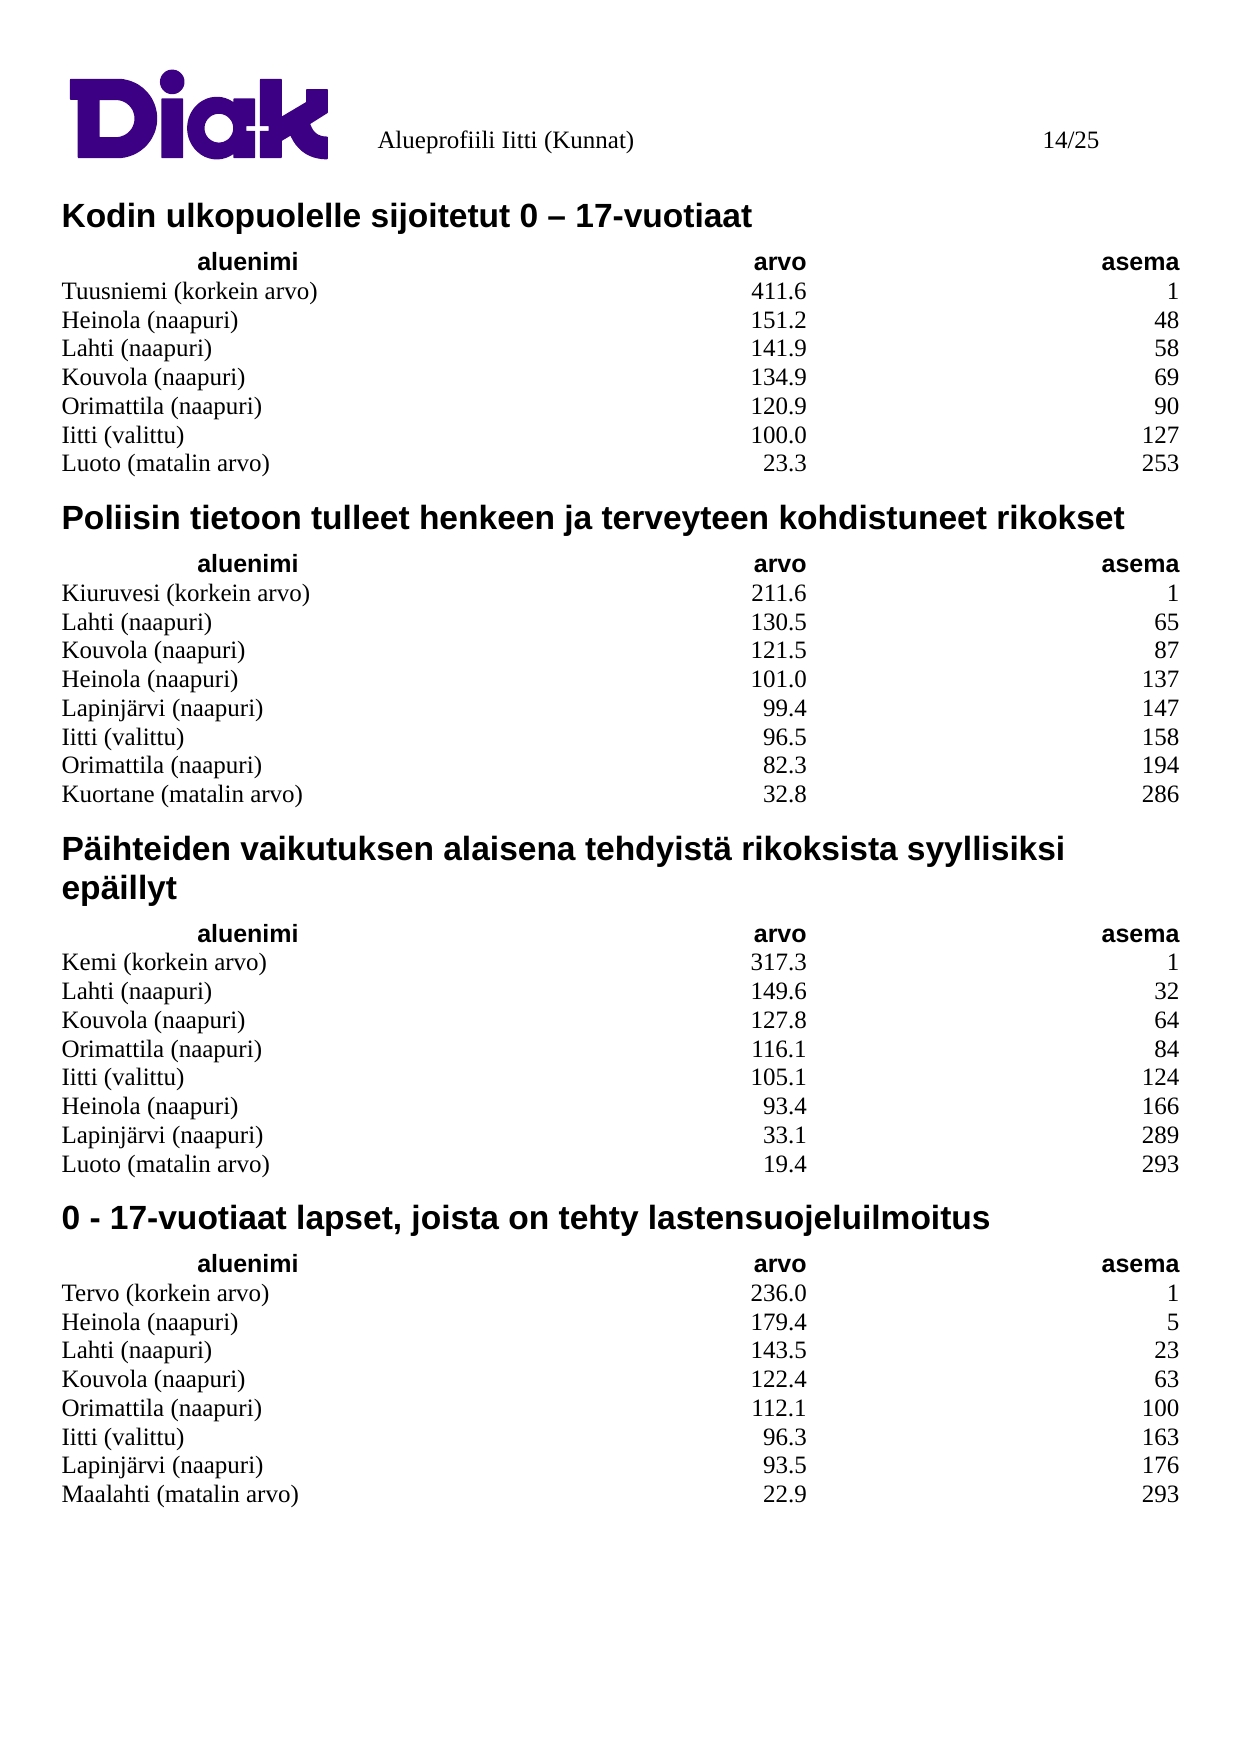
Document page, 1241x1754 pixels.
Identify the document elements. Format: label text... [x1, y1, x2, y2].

table_cell 236.0 [434, 1278, 806, 1307]
table_cell 411.6 [434, 276, 806, 305]
table_cell 33.1 [434, 1120, 806, 1149]
table_cell 253 [806, 449, 1179, 477]
subtitle Poliisin tietoon tulleet henkeen ja terveyteen kohdistuneet rikokset [61, 498, 1179, 537]
table_cell Orimattila (naapuri) [61, 391, 434, 420]
table_cell 1 [806, 578, 1179, 607]
table_cell 87 [806, 636, 1179, 664]
table_cell 147 [806, 693, 1179, 722]
table_cell Iitti (valittu) [61, 420, 434, 448]
table_cell Kouvola (naapuri) [61, 1005, 434, 1034]
table_cell Lahti (naapuri) [61, 976, 434, 1005]
table_cell 194 [806, 751, 1179, 779]
table_cell 137 [806, 664, 1179, 693]
table_cell Kouvola (naapuri) [61, 1364, 434, 1393]
table_cell 96.3 [434, 1422, 806, 1451]
table_cell Kouvola (naapuri) [61, 362, 434, 391]
table_cell 1 [806, 948, 1179, 976]
table_header aluenimi [61, 1249, 434, 1278]
table_cell Lahti (naapuri) [61, 334, 434, 362]
table_cell 121.5 [434, 636, 806, 664]
table_cell 158 [806, 722, 1179, 751]
table_header asema [806, 919, 1179, 947]
table_cell Kouvola (naapuri) [61, 636, 434, 664]
table_cell 1 [806, 1278, 1179, 1307]
table_cell Lapinjärvi (naapuri) [61, 693, 434, 722]
table_cell 63 [806, 1364, 1179, 1393]
table_cell 93.4 [434, 1091, 806, 1120]
table_cell Maalahti (matalin arvo) [61, 1479, 434, 1508]
table_cell Iitti (valittu) [61, 1063, 434, 1091]
table_cell 64 [806, 1005, 1179, 1034]
table_cell 23.3 [434, 449, 806, 477]
table_cell 317.3 [434, 948, 806, 976]
table_cell 130.5 [434, 607, 806, 636]
table_cell 151.2 [434, 305, 806, 333]
table_cell Lahti (naapuri) [61, 1336, 434, 1364]
table_cell Luoto (matalin arvo) [61, 1149, 434, 1177]
table_cell Orimattila (naapuri) [61, 1034, 434, 1062]
table_header aluenimi [61, 247, 434, 276]
table_cell 32.8 [434, 779, 806, 808]
table_cell 120.9 [434, 391, 806, 420]
table_cell Kemi (korkein arvo) [61, 948, 434, 976]
table_header asema [806, 549, 1179, 578]
table_cell 58 [806, 334, 1179, 362]
table_cell 134.9 [434, 362, 806, 391]
table_cell 5 [806, 1307, 1179, 1336]
table_cell Tuusniemi (korkein arvo) [61, 276, 434, 305]
table_cell 101.0 [434, 664, 806, 693]
table_header aluenimi [61, 549, 434, 578]
table_cell 289 [806, 1120, 1179, 1149]
table_cell Orimattila (naapuri) [61, 1393, 434, 1422]
table_cell 23 [806, 1336, 1179, 1364]
table_cell Heinola (naapuri) [61, 1307, 434, 1336]
table_cell 176 [806, 1451, 1179, 1479]
table_cell 65 [806, 607, 1179, 636]
table_cell Iitti (valittu) [61, 1422, 434, 1451]
table_cell Heinola (naapuri) [61, 664, 434, 693]
table_cell 19.4 [434, 1149, 806, 1177]
table_cell 127.8 [434, 1005, 806, 1034]
table_cell 166 [806, 1091, 1179, 1120]
table_header arvo [434, 919, 806, 947]
table_cell 149.6 [434, 976, 806, 1005]
table_cell 143.5 [434, 1336, 806, 1364]
table_cell 82.3 [434, 751, 806, 779]
table_cell 105.1 [434, 1063, 806, 1091]
table_cell 112.1 [434, 1393, 806, 1422]
table_cell 84 [806, 1034, 1179, 1062]
table_cell 99.4 [434, 693, 806, 722]
table_cell 22.9 [434, 1479, 806, 1508]
table_header arvo [434, 247, 806, 276]
subtitle Päihteiden vaikutuksen alaisena tehdyistä rikoksista syyllisiksi epäillyt [61, 829, 1179, 906]
table_cell Kiuruvesi (korkein arvo) [61, 578, 434, 607]
table_cell Kuortane (matalin arvo) [61, 779, 434, 808]
table_cell 90 [806, 391, 1179, 420]
table_cell Iitti (valittu) [61, 722, 434, 751]
table_cell 127 [806, 420, 1179, 448]
table_cell 122.4 [434, 1364, 806, 1393]
table_cell 116.1 [434, 1034, 806, 1062]
table_cell Lapinjärvi (naapuri) [61, 1451, 434, 1479]
table_cell Heinola (naapuri) [61, 1091, 434, 1120]
table_cell 32 [806, 976, 1179, 1005]
table_header asema [806, 247, 1179, 276]
subtitle 0 - 17-vuotiaat lapset, joista on tehty lastensuojeluilmoitus [61, 1198, 1179, 1237]
table_cell 163 [806, 1422, 1179, 1451]
table_cell Lahti (naapuri) [61, 607, 434, 636]
table_header aluenimi [61, 919, 434, 947]
table_cell Luoto (matalin arvo) [61, 449, 434, 477]
table_header arvo [434, 549, 806, 578]
table_cell 93.5 [434, 1451, 806, 1479]
table_cell 211.6 [434, 578, 806, 607]
table_cell 100.0 [434, 420, 806, 448]
table_cell 286 [806, 779, 1179, 808]
table_cell Tervo (korkein arvo) [61, 1278, 434, 1307]
table_cell 179.4 [434, 1307, 806, 1336]
table_cell Heinola (naapuri) [61, 305, 434, 333]
table_cell 1 [806, 276, 1179, 305]
table_cell 124 [806, 1063, 1179, 1091]
table_cell 293 [806, 1479, 1179, 1508]
table_cell 100 [806, 1393, 1179, 1422]
table_cell Lapinjärvi (naapuri) [61, 1120, 434, 1149]
table_header asema [806, 1249, 1179, 1278]
subtitle Kodin ulkopuolelle sijoitetut 0 – 17-vuotiaat [61, 196, 1179, 235]
table_cell 141.9 [434, 334, 806, 362]
table_cell 48 [806, 305, 1179, 333]
table_header arvo [434, 1249, 806, 1278]
table_cell 69 [806, 362, 1179, 391]
table_cell 96.5 [434, 722, 806, 751]
table_cell 293 [806, 1149, 1179, 1177]
table_cell Orimattila (naapuri) [61, 751, 434, 779]
